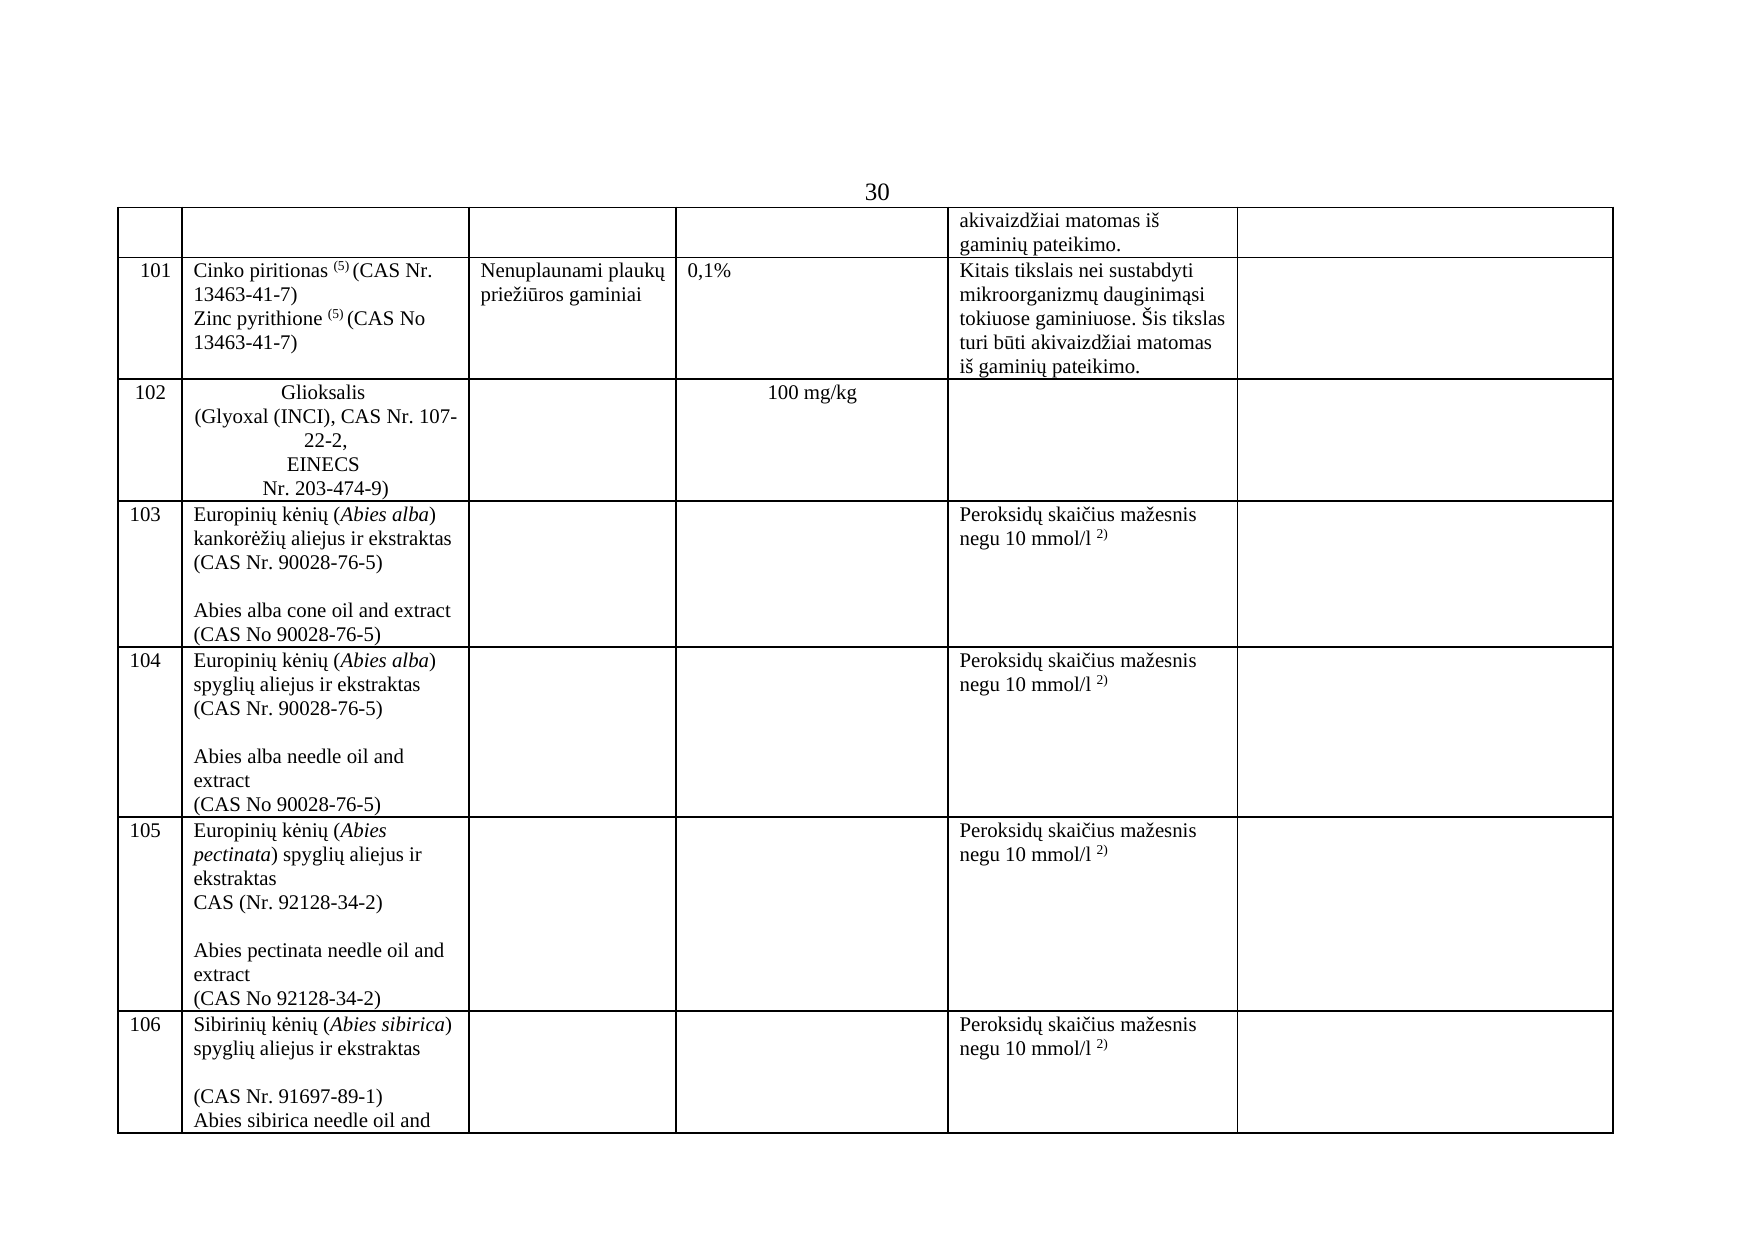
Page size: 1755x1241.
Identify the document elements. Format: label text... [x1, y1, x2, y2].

table_cell [677, 818, 947, 1010]
table_cell Sibirinių kėnių (Abies sibirica) spyglių aliejus ir ekstraktas (CAS Nr. 91697-89-1) Abies sibirica needle oil and [183, 1012, 468, 1132]
table_cell [470, 208, 675, 256]
table_cell [677, 502, 947, 646]
table_cell [1614, 816, 1754, 1010]
table_cell [1614, 207, 1754, 256]
table_cell 101 [119, 258, 181, 378]
table_cell Europinių kėnių (Abies alba) spyglių aliejus ir ekstraktas (CAS Nr. 90028-76-5) Abies alba needle oil and extract (CAS No 90028-76-5) [183, 648, 468, 816]
table_cell [677, 1012, 947, 1132]
table_cell Peroksidų skaičius mažesnis negu 10 mmol/l 2) [949, 648, 1237, 816]
table_cell 100 mg/kg [677, 380, 947, 500]
table_cell Peroksidų skaičius mažesnis negu 10 mmol/l 2) [949, 818, 1237, 1010]
table_cell [949, 380, 1237, 500]
table_cell Nenuplaunami plaukų priežiūros gaminiai [470, 258, 675, 378]
table_cell Peroksidų skaičius mažesnis negu 10 mmol/l 2) [949, 1012, 1237, 1132]
table_cell [1238, 258, 1612, 378]
table_cell [470, 502, 675, 646]
table_cell Cinko piritionas (5) (CAS Nr. 13463-41-7) Zinc pyrithione (5) (CAS No 13463-41-7) [183, 258, 468, 378]
table_cell [1614, 500, 1754, 646]
table_cell [677, 648, 947, 816]
table_cell 103 [119, 502, 181, 646]
table_cell 105 [119, 818, 181, 1010]
table_cell Glioksalis (Glyoxal (INCI), CAS Nr. 107-22-2, EINECS Nr. 203-474-9) [183, 380, 468, 500]
table_cell [1238, 380, 1612, 500]
table_cell [1238, 818, 1612, 1010]
table_cell [1614, 1010, 1754, 1132]
table_cell [183, 208, 468, 256]
table_cell [1614, 646, 1754, 816]
table_cell [1614, 378, 1754, 500]
table_cell Europinių kėnių (Abies pectinata) spyglių aliejus ir ekstraktas CAS (Nr. 92128-34-2) Abies pectinata needle oil and extract (CAS No 92128-34-2) [183, 818, 468, 1010]
table_cell [1238, 648, 1612, 816]
table_cell [1238, 208, 1612, 256]
table_cell Kitais tikslais nei sustabdyti mikroorganizmų dauginimąsi tokiuose gaminiuose. Šis tikslas turi būti akivaizdžiai matomas iš gaminių pateikimo. [949, 258, 1237, 378]
table_cell Peroksidų skaičius mažesnis negu 10 mmol/l 2) [949, 502, 1237, 646]
table_cell Europinių kėnių (Abies alba) kankorėžių aliejus ir ekstraktas (CAS Nr. 90028-76-5) Abies alba cone oil and extract (CAS No 90028-76-5) [183, 502, 468, 646]
table_cell [470, 380, 675, 500]
table_cell [1614, 256, 1754, 378]
table_cell [1238, 502, 1612, 646]
table_cell [470, 818, 675, 1010]
table_cell 0,1% [677, 258, 947, 378]
table_cell [1238, 1012, 1612, 1132]
table_cell akivaizdžiai matomas iš gaminių pateikimo. [949, 208, 1237, 256]
table_cell 102 [119, 380, 181, 500]
table_cell [470, 648, 675, 816]
table_cell [677, 208, 947, 256]
table_cell [119, 208, 181, 256]
table_cell 104 [119, 648, 181, 816]
table_cell [470, 1012, 675, 1132]
table_cell 106 [119, 1012, 181, 1132]
